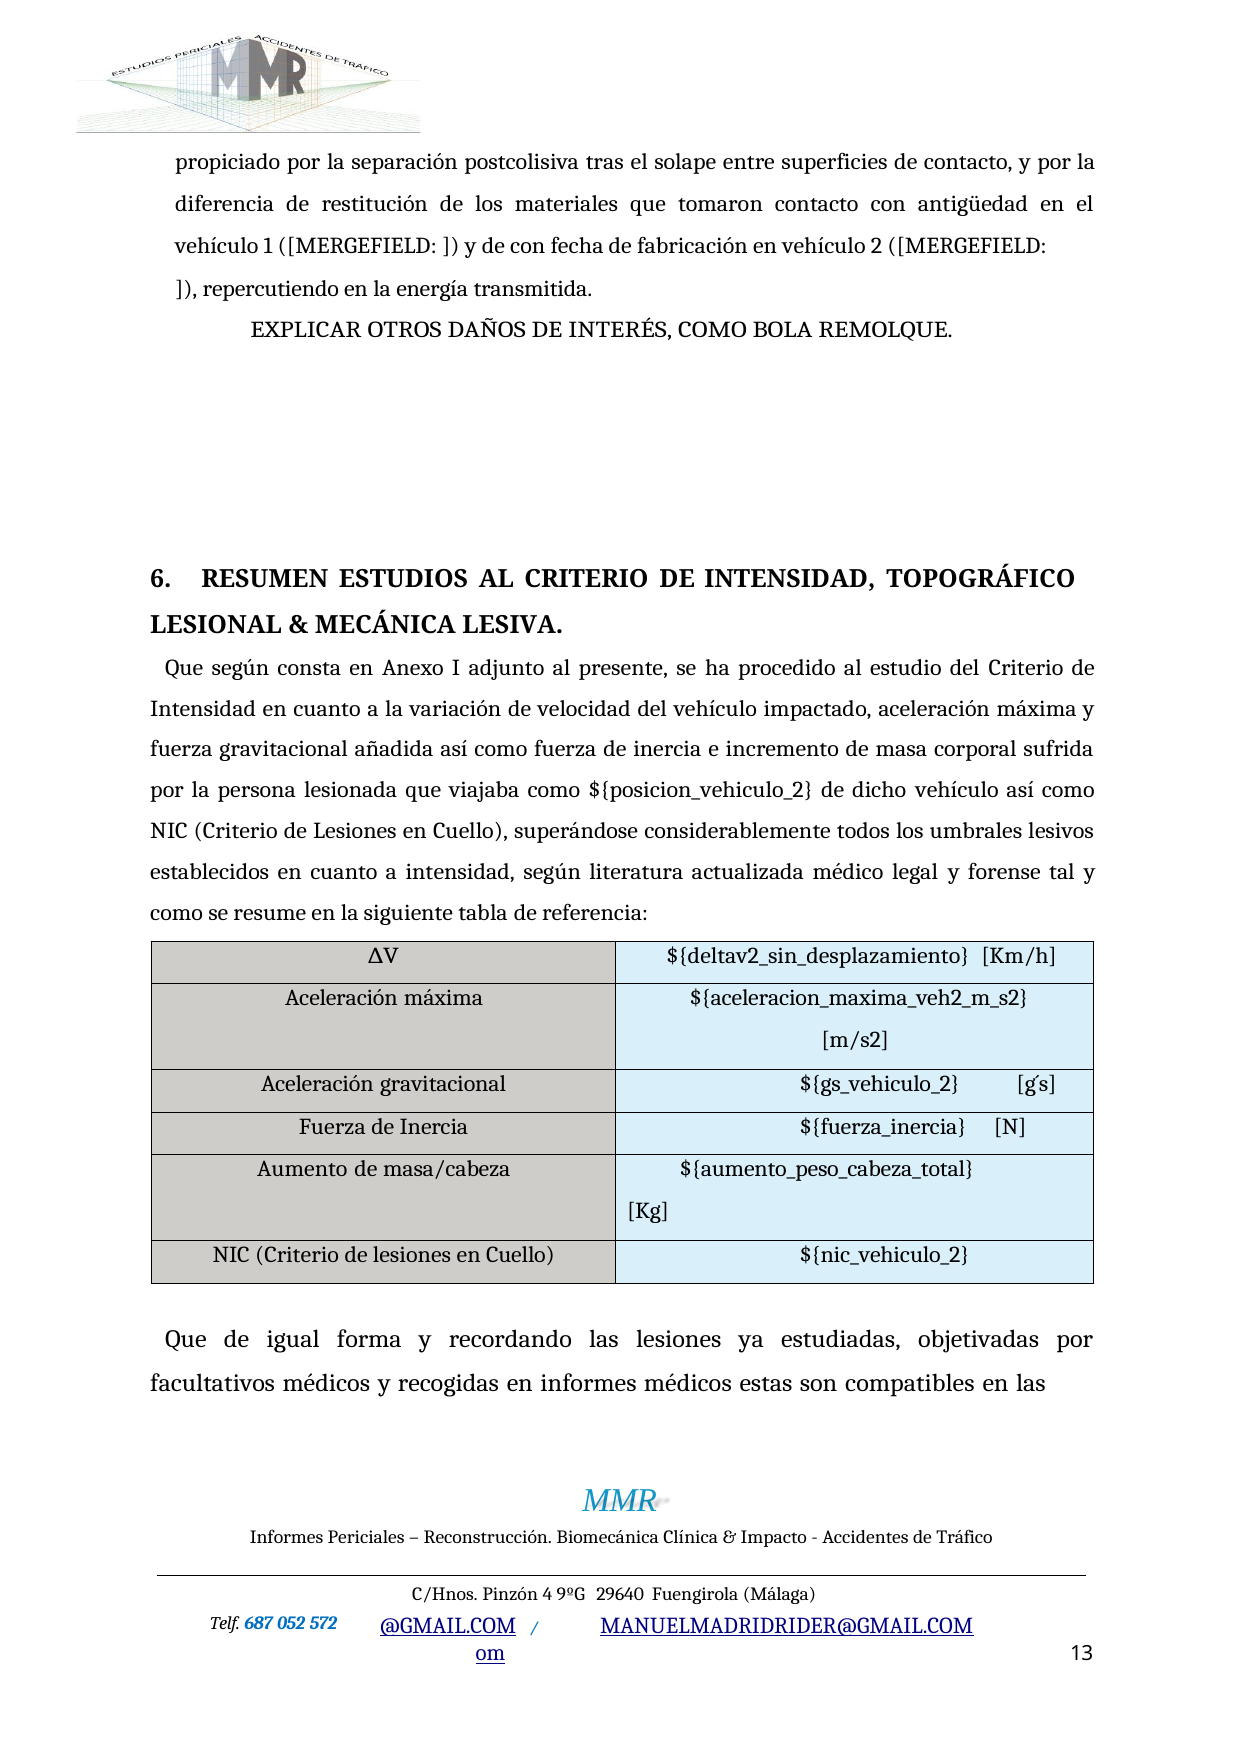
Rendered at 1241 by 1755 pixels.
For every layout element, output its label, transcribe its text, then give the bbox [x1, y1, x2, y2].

table_cell Fuerza de Inercia [152, 1113, 615, 1154]
table_header ∆V [152, 942, 615, 983]
table_cell ${aceleracion_maxima_veh2_m_s2} [m/s2] [616, 984, 1093, 1069]
table_cell ${fuerza_inercia} [N] [616, 1113, 1093, 1154]
list RESUMEN ESTUDIOS AL CRITERIO DE INTENSIDAD, TOPOGRÁFICO LESIONAL & MECÁNICA LESIVA. [150, 561, 1095, 641]
table_cell ${gs_vehiculo_2} [g´s] [616, 1070, 1093, 1112]
table_header ${deltav2_sin_desplazamiento} [Km/h] [616, 942, 1093, 983]
table_cell ${aumento_peso_cabeza_total} [Kg] [616, 1155, 1093, 1240]
table_cell Aumento de masa/cabeza [152, 1155, 615, 1240]
table_cell Aceleración gravitacional [152, 1070, 615, 1112]
text EXPLICAR OTROS DAÑOS DE INTERÉS, COMO BOLA REMOLQUE. [250, 317, 1152, 343]
text Que según consta en Anexo I adjunto al presente, se ha procedido al estudio del Criterio de Intensidad en cuanto a la variación de velocidad del vehículo impactado, aceleración máxima y fuerza gravitacional añadida así como fuerza de inercia e incremento de masa corporal sufrida por la persona lesionada que viajaba como ${posicion_vehiculo_2} de dicho vehículo así como NIC (Criterio de Lesiones en Cuello), superándose considerablemente todos los umbrales lesivos establecidos en cuanto a intensidad, según literatura actualizada médico legal y forense tal y como se resume en la siguiente tabla de referencia: [150, 654, 1095, 926]
text Que de igual forma y recordando las lesiones ya estudiadas, objetivadas por facultativos médicos y recogidas en informes médicos estas son compatibles en las [150, 1325, 1095, 1398]
table_cell Aceleración máxima [152, 984, 615, 1069]
table_cell NIC (Criterio de lesiones en Cuello) [152, 1241, 615, 1283]
text propiciado por la separación postcolisiva tras el solape entre superficies de contacto, y por la diferencia de restitución de los materiales que tomaron contacto con antigüedad en el vehículo 1 ([MERGEFIELD: ]) y de con fecha de fabricación en vehículo 2 ([MERGEFIELD: [175, 149, 1095, 259]
text ]), repercutiendo en la energía transmitida. [175, 275, 1152, 302]
table_cell ${nic_vehiculo_2} [616, 1241, 1093, 1283]
